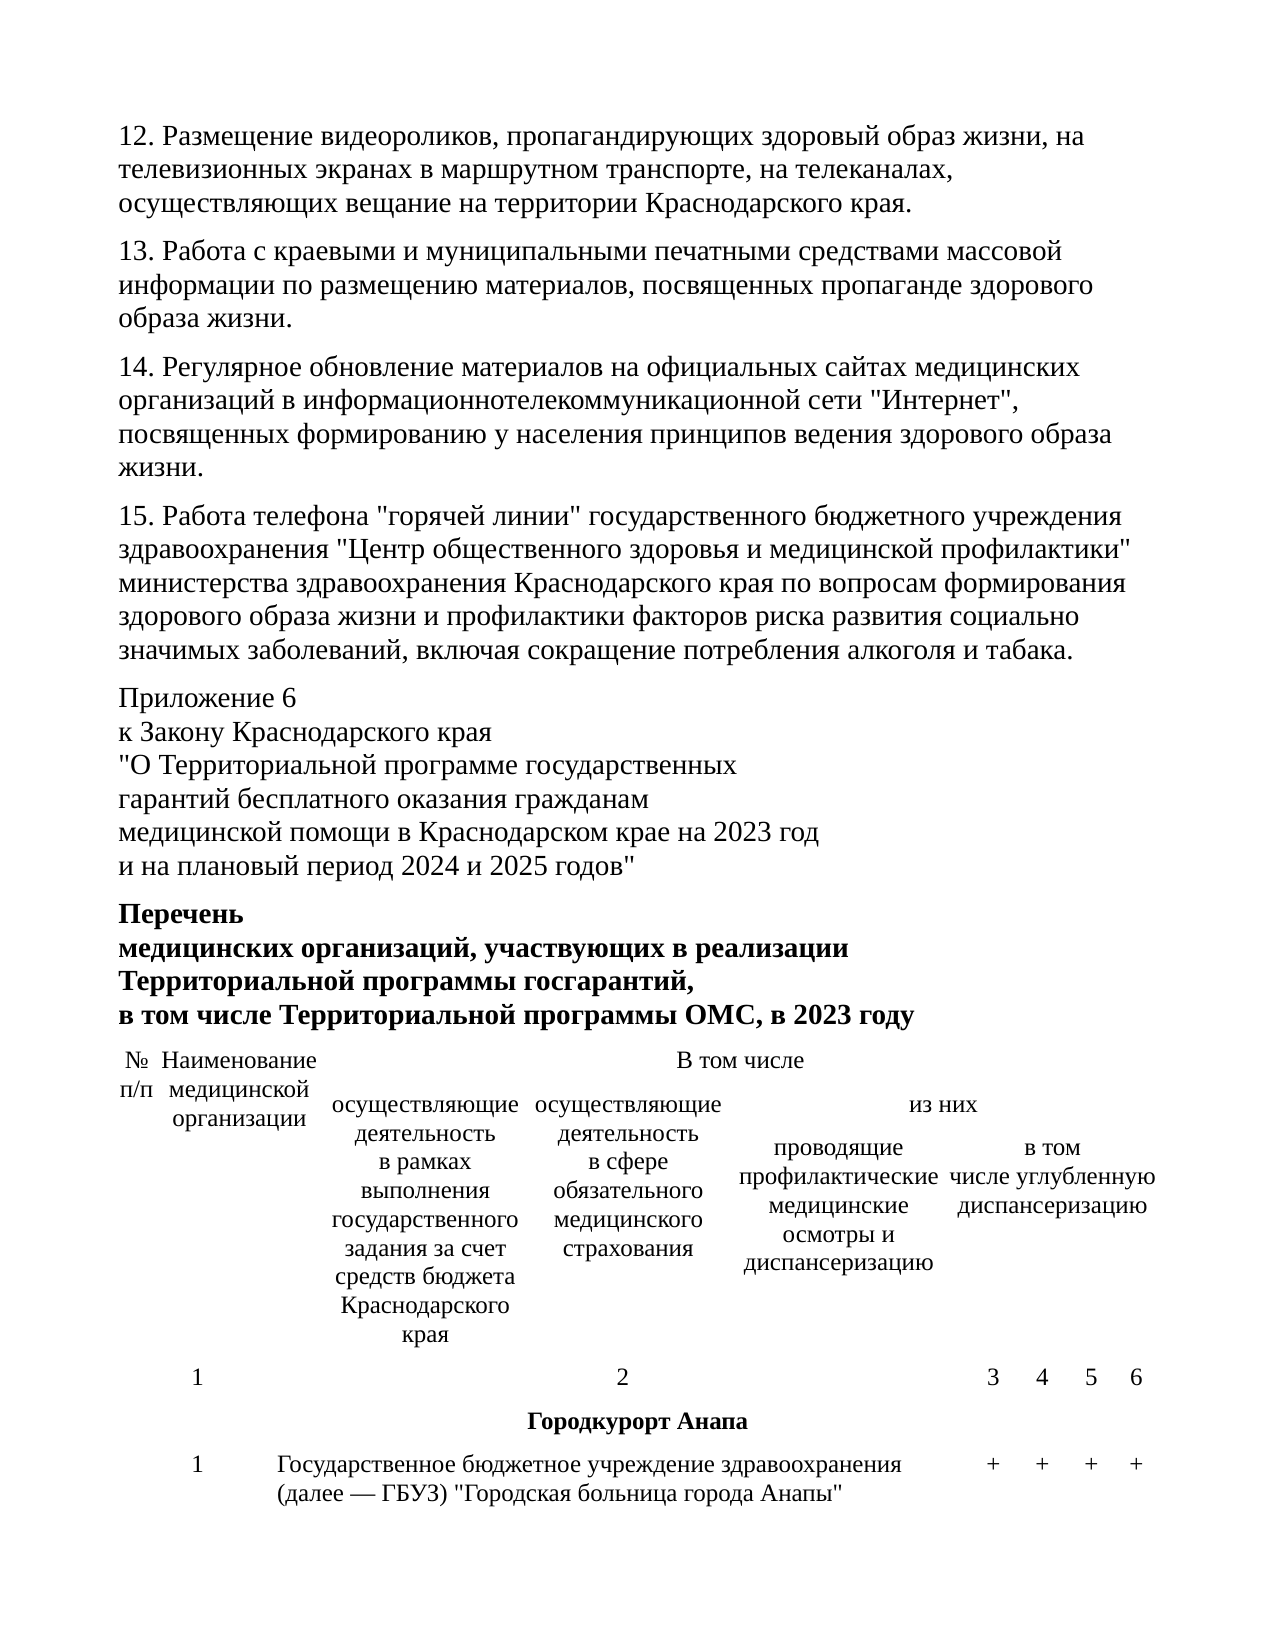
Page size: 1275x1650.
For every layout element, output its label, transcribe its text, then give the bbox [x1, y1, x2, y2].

text Перечень медицинских организаций, участвующих в реализации Территориальной программы госгарантий, в том числе Территориальной программы ОМС, в 2023 году [118, 896, 1157, 1031]
table_header 1 [118, 1363, 277, 1406]
table_header № п/п [118, 1045, 154, 1362]
table_cell из них [730, 1089, 1157, 1132]
table_cell + [1018, 1450, 1067, 1507]
table_header 3 [969, 1363, 1018, 1406]
table_cell + [1116, 1450, 1157, 1507]
table_cell Государственное бюджетное учреждение здравоохранения (далее — ГБУЗ) "Городская больница города Анапы" [277, 1450, 969, 1507]
table_header 5 [1067, 1363, 1116, 1406]
table_header Наименование медицинской организации [155, 1045, 323, 1362]
table_cell + [969, 1450, 1018, 1507]
text 12. Размещение видеороликов, пропагандирующих здоровый образ жизни, на телевизионных экранах в маршрутном транспорте, на телеканалах, осуществляющих вещание на территории Краснодарского края. [118, 118, 1157, 219]
table_cell + [1067, 1450, 1116, 1507]
table_cell 1 [118, 1450, 277, 1507]
text 15. Работа телефона "горячей линии" государственного бюджетного учреждения здравоохранения "Центр общественного здоровья и медицинской профилактики" министерства здравоохранения Краснодарского края по вопросам формирования здорового образа жизни и профилактики факторов риска развития социально значимых заболеваний, включая сокращение потребления алкоголя и табака. [118, 498, 1157, 666]
text Приложение 6 к Закону Краснодарского края "О Территориальной программе государственных гарантий бесплатного оказания гражданам медицинской помощи в Краснодарском крае на 2023 год и на плановый период 2024 и 2025 годов" [118, 680, 1157, 882]
table_header В том числе [324, 1045, 1157, 1089]
table_cell осуществляющие деятельность в рамках выполнения государственного задания за счет средств бюджета Краснодарского края [324, 1089, 527, 1362]
table_cell осуществляющие деятельность в сфере обязательного медицинского страхования [527, 1089, 729, 1362]
table_header 6 [1116, 1363, 1157, 1406]
text 14. Регулярное обновление материалов на официальных сайтах медицинских организаций в информационнотелекоммуникационной сети "Интернет", посвященных формированию у населения принципов ведения здорового образа жизни. [118, 349, 1157, 483]
table_cell в том числе углубленную диспансеризацию [948, 1133, 1157, 1362]
table_cell Городкурорт Анапа [118, 1406, 1157, 1449]
table_header 4 [1018, 1363, 1067, 1406]
table_cell проводящие профилактические медицинские осмотры и диспансеризацию [730, 1133, 948, 1362]
text 13. Работа с краевыми и муниципальными печатными средствами массовой информации по размещению материалов, посвященных пропаганде здорового образа жизни. [118, 233, 1157, 334]
table_header 2 [277, 1363, 969, 1406]
